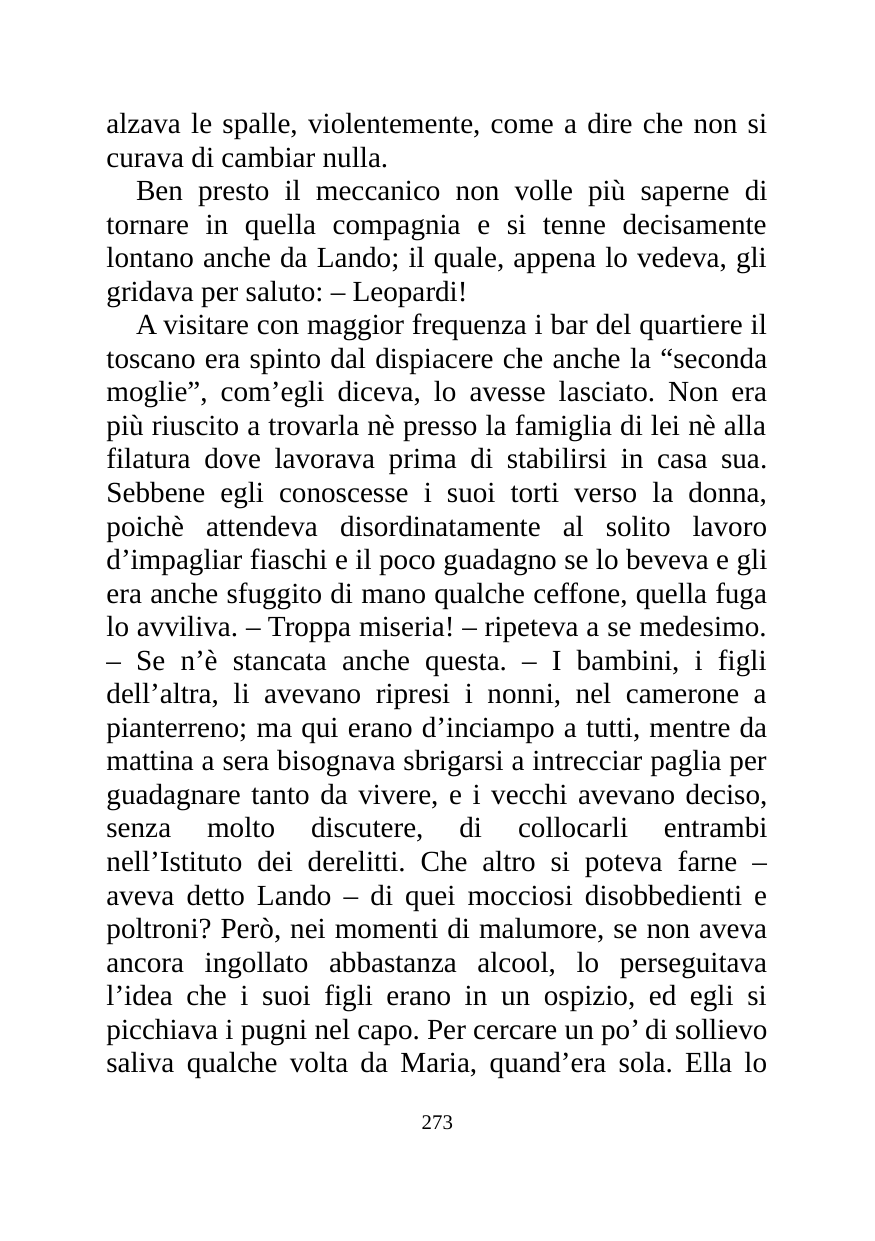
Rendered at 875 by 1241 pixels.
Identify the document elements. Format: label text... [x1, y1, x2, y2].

text alzava le spalle, violentemente, come a dire che non si curava di cambiar nulla. [106, 106, 768, 173]
text A visitare con maggior frequenza i bar del quartiere il toscano era spinto dal dispiacere che anche la “seconda moglie”, com’egli diceva, lo avesse lasciato. Non era più riuscito a trovarla nè presso la famiglia di lei nè alla filatura dove lavorava prima di stabilirsi in casa sua. Sebbene egli conoscesse i suoi torti verso la donna, poichè attendeva disordinatamente al solito lavoro d’impagliar fiaschi e il poco guadagno se lo beveva e gli era anche sfuggito di mano qualche ceffone, quella fuga lo avviliva. – Troppa miseria! – ripeteva a se medesimo. – Se n’è stancata anche questa. – I bambini, i figli dell’altra, li avevano ripresi i nonni, nel camerone a pianterreno; ma qui erano d’inciampo a tutti, mentre da mattina a sera bisognava sbrigarsi a intrecciar paglia per guadagnare tanto da vivere, e i vecchi avevano deciso, senza molto discutere, di collocarli entrambi nell’Istituto dei derelitti. Che altro si poteva farne – aveva detto Lando – di quei mocciosi disobbedienti e poltroni? Però, nei momenti di malumore, se non aveva ancora ingollato abbastanza alcool, lo perseguitava l’idea che i suoi figli erano in un ospizio, ed egli si picchiava i pugni nel capo. Per cercare un po’ di sollievo saliva qualche volta da Maria, quand’era sola. Ella lo [106, 307, 768, 1079]
text Ben presto il meccanico non volle più saperne di tornare in quella compagnia e si tenne decisamente lontano anche da Lando; il quale, appena lo vedeva, gli gridava per saluto: – Leopardi! [106, 173, 768, 307]
